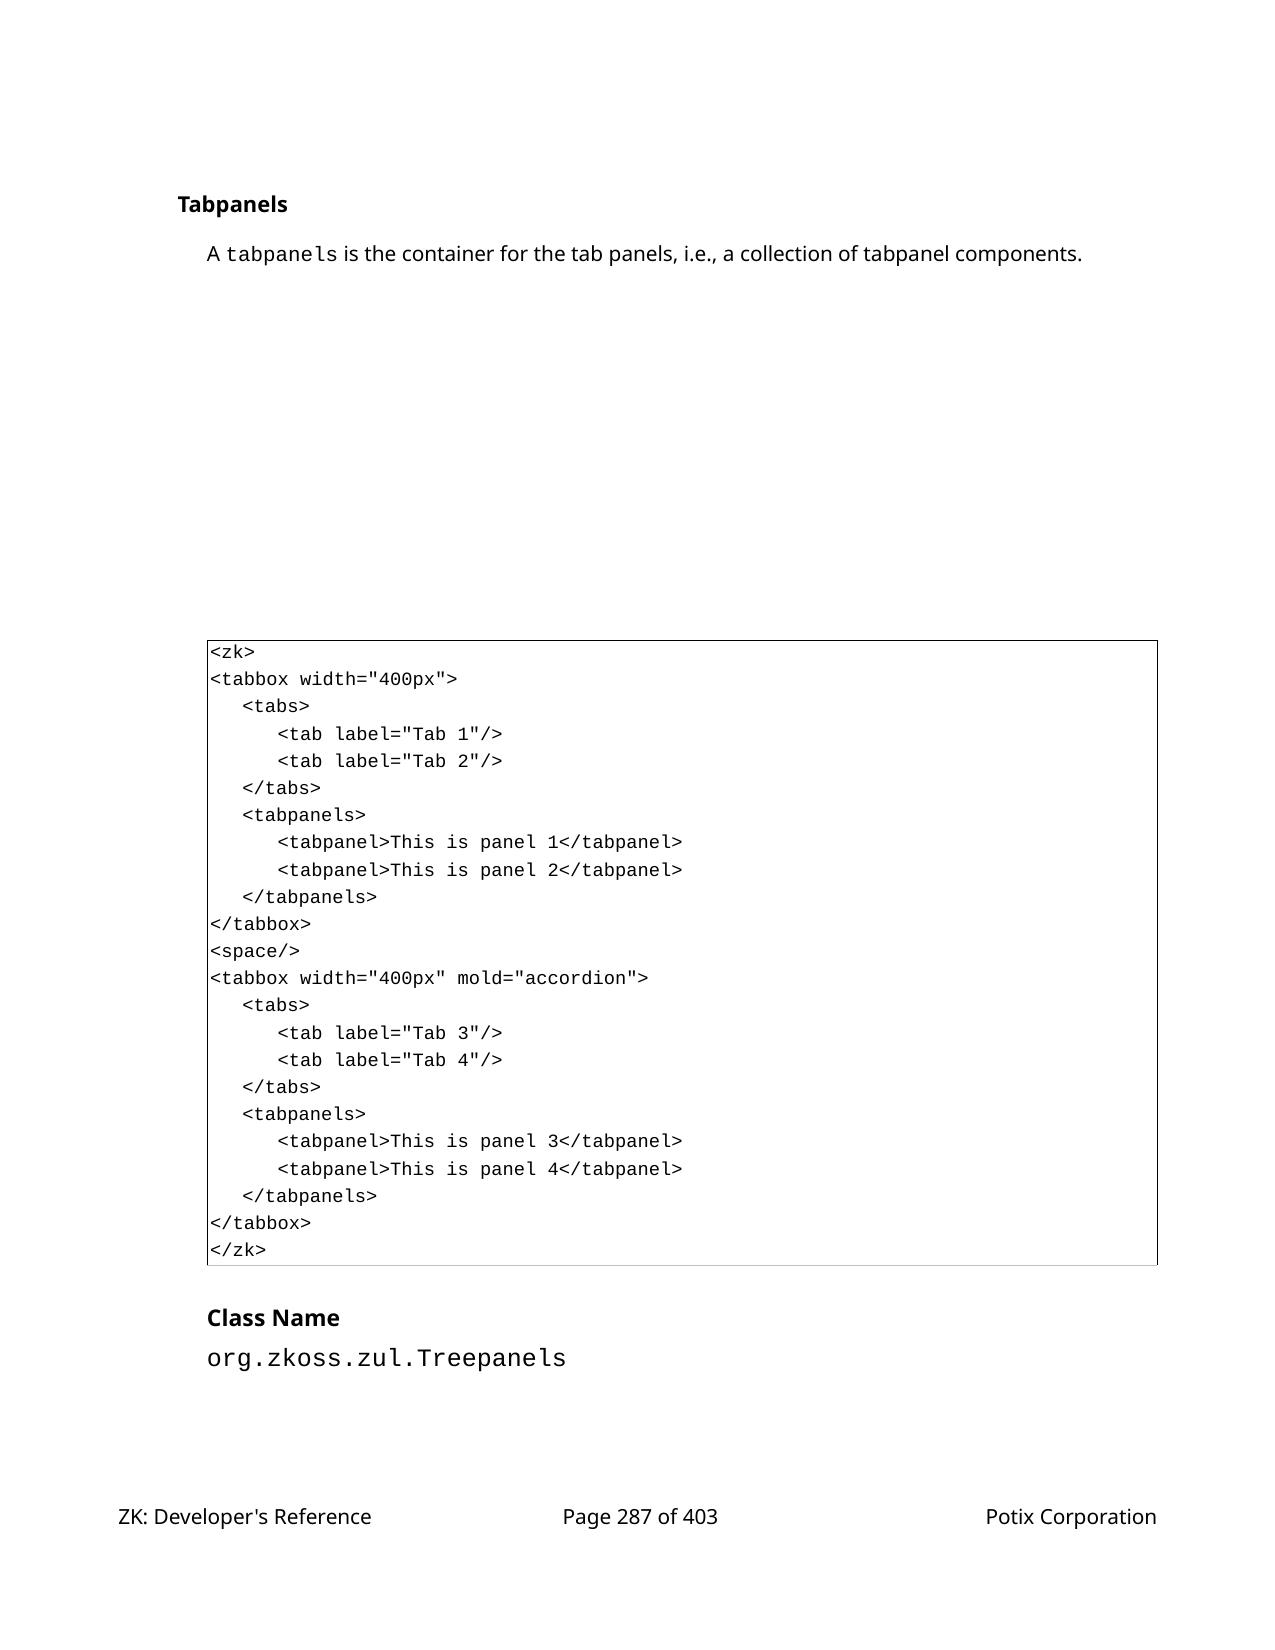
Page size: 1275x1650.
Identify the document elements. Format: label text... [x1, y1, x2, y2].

text <tabpanel>This is panel 2</tabpanel> [208, 857, 1157, 882]
text </tabs> [208, 776, 1157, 800]
text </tabbox> [208, 1211, 1157, 1235]
subtitle Tabpanels [177, 189, 1157, 219]
text <tab label="Tab 1"/> [208, 721, 1157, 746]
text <zk> [208, 641, 1157, 664]
text <tab label="Tab 3"/> [208, 1021, 1157, 1045]
text <tab label="Tab 4"/> [208, 1048, 1157, 1072]
text A tabpanels is the container for the tab panels, i.e., a collection of tabpanel components. [207, 239, 1157, 268]
text </tabpanels> [208, 884, 1157, 909]
text <tabpanels> [208, 1102, 1157, 1126]
text <tabpanels> [208, 803, 1157, 827]
text </tabpanels> [208, 1184, 1157, 1208]
text <tabbox width="400px" mold="accordion"> [208, 966, 1157, 990]
text </zk> [208, 1238, 1157, 1265]
text <tabs> [208, 993, 1157, 1018]
text <tabpanel>This is panel 4</tabpanel> [208, 1156, 1157, 1181]
text <space/> [208, 939, 1157, 963]
text <tabpanel>This is panel 1</tabpanel> [208, 830, 1157, 854]
text </tabbox> [208, 912, 1157, 936]
text org.zkoss.zul.Treepanels [207, 1346, 1157, 1374]
subtitle Class Name [207, 1302, 1157, 1333]
text </tabs> [208, 1075, 1157, 1099]
text <tabpanel>This is panel 3</tabpanel> [208, 1129, 1157, 1153]
text <tabs> [208, 694, 1157, 718]
text <tabbox width="400px"> [208, 667, 1157, 691]
text <tab label="Tab 2"/> [208, 749, 1157, 773]
